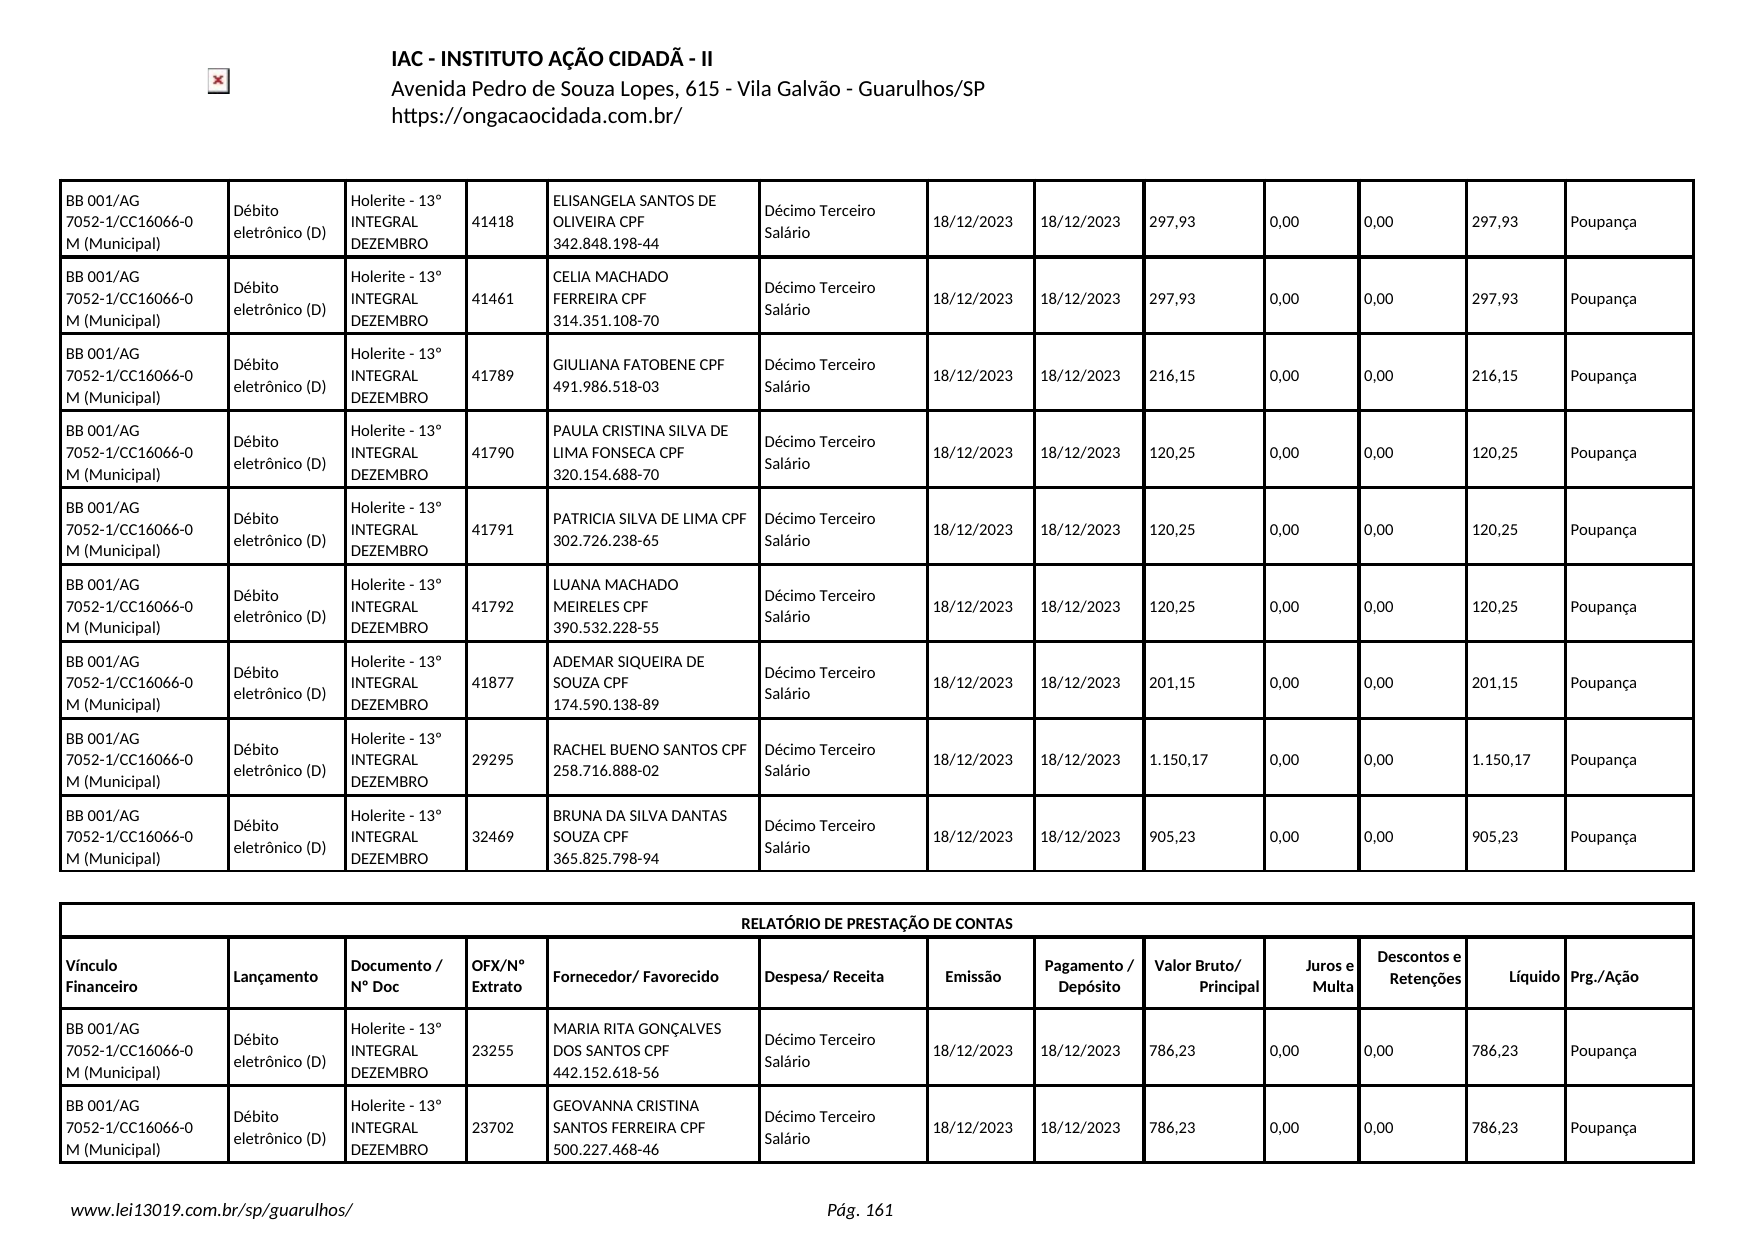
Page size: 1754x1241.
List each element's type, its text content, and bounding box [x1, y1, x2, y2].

table_cell 0,00 [1361, 1010, 1465, 1084]
table_cell 18/12/2023 [1036, 412, 1142, 486]
table_cell Poupança [1567, 412, 1692, 486]
table_cell 905,23 [1468, 797, 1564, 870]
table_cell Despesa/ Receita [761, 939, 926, 1007]
table_cell BB 001/AG 7052-1/CC16066-0 M (Municipal) [62, 566, 227, 640]
table_cell CELIA MACHADO FERREIRA CPF 314.351.108-70 [549, 259, 758, 332]
table_cell 120,25 [1146, 566, 1263, 640]
table_cell GEOVANNA CRISTINA SANTOS FERREIRA CPF 500.227.468-46 [549, 1087, 758, 1161]
table_cell Décimo Terceiro Salário [761, 1087, 926, 1161]
table_cell 18/12/2023 [929, 1087, 1033, 1161]
table_cell BB 001/AG 7052-1/CC16066-0 M (Municipal) [62, 259, 227, 332]
table_cell RACHEL BUENO SANTOS CPF 258.716.888-02 [549, 720, 758, 793]
table_cell Holerite - 13º INTEGRAL DEZEMBRO [347, 182, 465, 255]
table_cell Débito eletrônico (D) [230, 643, 344, 717]
table_cell BB 001/AG 7052-1/CC16066-0 M (Municipal) [62, 643, 227, 717]
table_cell 120,25 [1146, 489, 1263, 563]
table_cell 0,00 [1361, 1087, 1465, 1161]
table_cell 216,15 [1468, 335, 1564, 409]
table_cell 0,00 [1266, 412, 1357, 486]
table_cell 0,00 [1361, 412, 1465, 486]
picture [207, 68, 230, 94]
table_cell Débito eletrônico (D) [230, 335, 344, 409]
table_cell 41791 [468, 489, 546, 563]
table_cell 41789 [468, 335, 546, 409]
table_cell 41792 [468, 566, 546, 640]
table_cell 18/12/2023 [929, 412, 1033, 486]
table_cell 0,00 [1361, 797, 1465, 870]
table_cell 786,23 [1146, 1087, 1263, 1161]
table_cell Lançamento [230, 939, 344, 1007]
table_cell OFX/Nº Extrato [468, 939, 546, 1007]
table_cell LUANA MACHADO MEIRELES CPF 390.532.228-55 [549, 566, 758, 640]
table_cell 0,00 [1361, 566, 1465, 640]
table_cell 41461 [468, 259, 546, 332]
table_cell Débito eletrônico (D) [230, 182, 344, 255]
table_cell Poupança [1567, 1010, 1692, 1084]
table_cell PAULA CRISTINA SILVA DE LIMA FONSECA CPF 320.154.688-70 [549, 412, 758, 486]
table_cell Vínculo Financeiro [62, 939, 227, 1007]
table_cell Poupança [1567, 335, 1692, 409]
table_cell Débito eletrônico (D) [230, 259, 344, 332]
table_cell 120,25 [1468, 489, 1564, 563]
table_cell 18/12/2023 [1036, 1087, 1142, 1161]
table_cell Holerite - 13º INTEGRAL DEZEMBRO [347, 1010, 465, 1084]
table_cell Décimo Terceiro Salário [761, 489, 926, 563]
table_cell 18/12/2023 [1036, 720, 1142, 793]
table_cell 297,93 [1468, 259, 1564, 332]
table_cell Pagamento / Depósito [1036, 939, 1142, 1007]
table_cell 41877 [468, 643, 546, 717]
table_cell Holerite - 13º INTEGRAL DEZEMBRO [347, 259, 465, 332]
table_cell 0,00 [1361, 259, 1465, 332]
table_cell 18/12/2023 [1036, 182, 1142, 255]
table_cell Décimo Terceiro Salário [761, 182, 926, 255]
table_cell BB 001/AG 7052-1/CC16066-0 M (Municipal) [62, 1010, 227, 1084]
table_cell Descontos e Retenções [1361, 939, 1465, 1007]
table_cell BB 001/AG 7052-1/CC16066-0 M (Municipal) [62, 1087, 227, 1161]
table_cell Holerite - 13º INTEGRAL DEZEMBRO [347, 566, 465, 640]
table_cell 120,25 [1468, 412, 1564, 486]
table_cell Emissão [929, 939, 1033, 1007]
table_cell BB 001/AG 7052-1/CC16066-0 M (Municipal) [62, 797, 227, 870]
table_cell 297,93 [1146, 182, 1263, 255]
table_cell 18/12/2023 [1036, 643, 1142, 717]
table_cell ADEMAR SIQUEIRA DE SOUZA CPF 174.590.138-89 [549, 643, 758, 717]
table_cell Documento / Nº Doc [347, 939, 465, 1007]
table_cell 0,00 [1266, 335, 1357, 409]
table_cell 0,00 [1266, 182, 1357, 255]
table_cell 0,00 [1361, 335, 1465, 409]
table_cell Débito eletrônico (D) [230, 720, 344, 793]
table_cell Poupança [1567, 1087, 1692, 1161]
table_cell Holerite - 13º INTEGRAL DEZEMBRO [347, 797, 465, 870]
table_cell 18/12/2023 [929, 1010, 1033, 1084]
table_cell Holerite - 13º INTEGRAL DEZEMBRO [347, 720, 465, 793]
table_cell 29295 [468, 720, 546, 793]
table_cell 786,23 [1468, 1087, 1564, 1161]
table_cell 1.150,17 [1146, 720, 1263, 793]
table_cell 0,00 [1266, 643, 1357, 717]
table_cell BB 001/AG 7052-1/CC16066-0 M (Municipal) [62, 720, 227, 793]
table_cell 297,93 [1146, 259, 1263, 332]
table_cell Holerite - 13º INTEGRAL DEZEMBRO [347, 335, 465, 409]
table_cell 18/12/2023 [929, 335, 1033, 409]
table_cell Décimo Terceiro Salário [761, 566, 926, 640]
table_cell 18/12/2023 [929, 720, 1033, 793]
table_cell 23702 [468, 1087, 546, 1161]
table_cell 23255 [468, 1010, 546, 1084]
table_cell BB 001/AG 7052-1/CC16066-0 M (Municipal) [62, 182, 227, 255]
table_cell 18/12/2023 [1036, 489, 1142, 563]
table_cell 0,00 [1266, 489, 1357, 563]
table_cell 786,23 [1146, 1010, 1263, 1084]
table_cell 18/12/2023 [929, 643, 1033, 717]
table_cell ELISANGELA SANTOS DE OLIVEIRA CPF 342.848.198-44 [549, 182, 758, 255]
table_cell 0,00 [1266, 566, 1357, 640]
table_cell Décimo Terceiro Salário [761, 1010, 926, 1084]
table_cell Poupança [1567, 259, 1692, 332]
table_cell 786,23 [1468, 1010, 1564, 1084]
table_cell 0,00 [1266, 1087, 1357, 1161]
table_cell 120,25 [1146, 412, 1263, 486]
table_cell Poupança [1567, 643, 1692, 717]
table_cell Débito eletrônico (D) [230, 566, 344, 640]
table_cell 18/12/2023 [929, 797, 1033, 870]
table_cell Líquido [1468, 939, 1564, 1007]
table_cell Holerite - 13º INTEGRAL DEZEMBRO [347, 643, 465, 717]
table_cell 0,00 [1266, 797, 1357, 870]
table_cell Poupança [1567, 489, 1692, 563]
table_cell 18/12/2023 [1036, 259, 1142, 332]
table_cell Débito eletrônico (D) [230, 412, 344, 486]
table_cell Poupança [1567, 182, 1692, 255]
table_cell 18/12/2023 [1036, 566, 1142, 640]
table_cell Poupança [1567, 566, 1692, 640]
table_cell 18/12/2023 [929, 566, 1033, 640]
table_cell BRUNA DA SILVA DANTAS SOUZA CPF 365.825.798-94 [549, 797, 758, 870]
table_cell 18/12/2023 [929, 182, 1033, 255]
table_cell Prg./Ação [1567, 939, 1692, 1007]
table_cell Holerite - 13º INTEGRAL DEZEMBRO [347, 412, 465, 486]
table_cell 41418 [468, 182, 546, 255]
table_cell 0,00 [1266, 720, 1357, 793]
table_cell Holerite - 13º INTEGRAL DEZEMBRO [347, 489, 465, 563]
table_cell BB 001/AG 7052-1/CC16066-0 M (Municipal) [62, 335, 227, 409]
table_cell Fornecedor/ Favorecido [549, 939, 758, 1007]
table_cell 201,15 [1468, 643, 1564, 717]
table_cell Débito eletrônico (D) [230, 797, 344, 870]
table_cell Débito eletrônico (D) [230, 1010, 344, 1084]
table_cell Décimo Terceiro Salário [761, 335, 926, 409]
table_cell 18/12/2023 [1036, 335, 1142, 409]
table_cell MARIA RITA GONÇALVES DOS SANTOS CPF 442.152.618-56 [549, 1010, 758, 1084]
table_cell 201,15 [1146, 643, 1263, 717]
table_cell 18/12/2023 [1036, 797, 1142, 870]
table_cell Poupança [1567, 797, 1692, 870]
table_cell 18/12/2023 [929, 259, 1033, 332]
table_cell Décimo Terceiro Salário [761, 259, 926, 332]
table_cell Poupança [1567, 720, 1692, 793]
table_cell Holerite - 13º INTEGRAL DEZEMBRO [347, 1087, 465, 1161]
table_cell 1.150,17 [1468, 720, 1564, 793]
table_cell 216,15 [1146, 335, 1263, 409]
table_cell 297,93 [1468, 182, 1564, 255]
table_cell 0,00 [1266, 259, 1357, 332]
table_cell 0,00 [1361, 489, 1465, 563]
table_cell PATRICIA SILVA DE LIMA CPF 302.726.238-65 [549, 489, 758, 563]
table_cell GIULIANA FATOBENE CPF 491.986.518-03 [549, 335, 758, 409]
table_cell 0,00 [1361, 182, 1465, 255]
table_cell Décimo Terceiro Salário [761, 643, 926, 717]
table_cell 0,00 [1361, 720, 1465, 793]
table_cell BB 001/AG 7052-1/CC16066-0 M (Municipal) [62, 412, 227, 486]
table_cell 32469 [468, 797, 546, 870]
table_cell 0,00 [1266, 1010, 1357, 1084]
table_cell 0,00 [1361, 643, 1465, 717]
table_cell Débito eletrônico (D) [230, 489, 344, 563]
table_cell Décimo Terceiro Salário [761, 412, 926, 486]
table_cell Juros e Multa [1266, 939, 1357, 1007]
table_cell 18/12/2023 [1036, 1010, 1142, 1084]
table_cell 905,23 [1146, 797, 1263, 870]
table_cell Valor Bruto/ Principal [1146, 939, 1263, 1007]
table_cell 120,25 [1468, 566, 1564, 640]
table_cell Débito eletrônico (D) [230, 1087, 344, 1161]
table_cell Décimo Terceiro Salário [761, 720, 926, 793]
table_cell Décimo Terceiro Salário [761, 797, 926, 870]
table_header RELATÓRIO DE PRESTAÇÃO DE CONTAS [62, 905, 1692, 935]
table_cell BB 001/AG 7052-1/CC16066-0 M (Municipal) [62, 489, 227, 563]
table_cell 41790 [468, 412, 546, 486]
table_cell 18/12/2023 [929, 489, 1033, 563]
